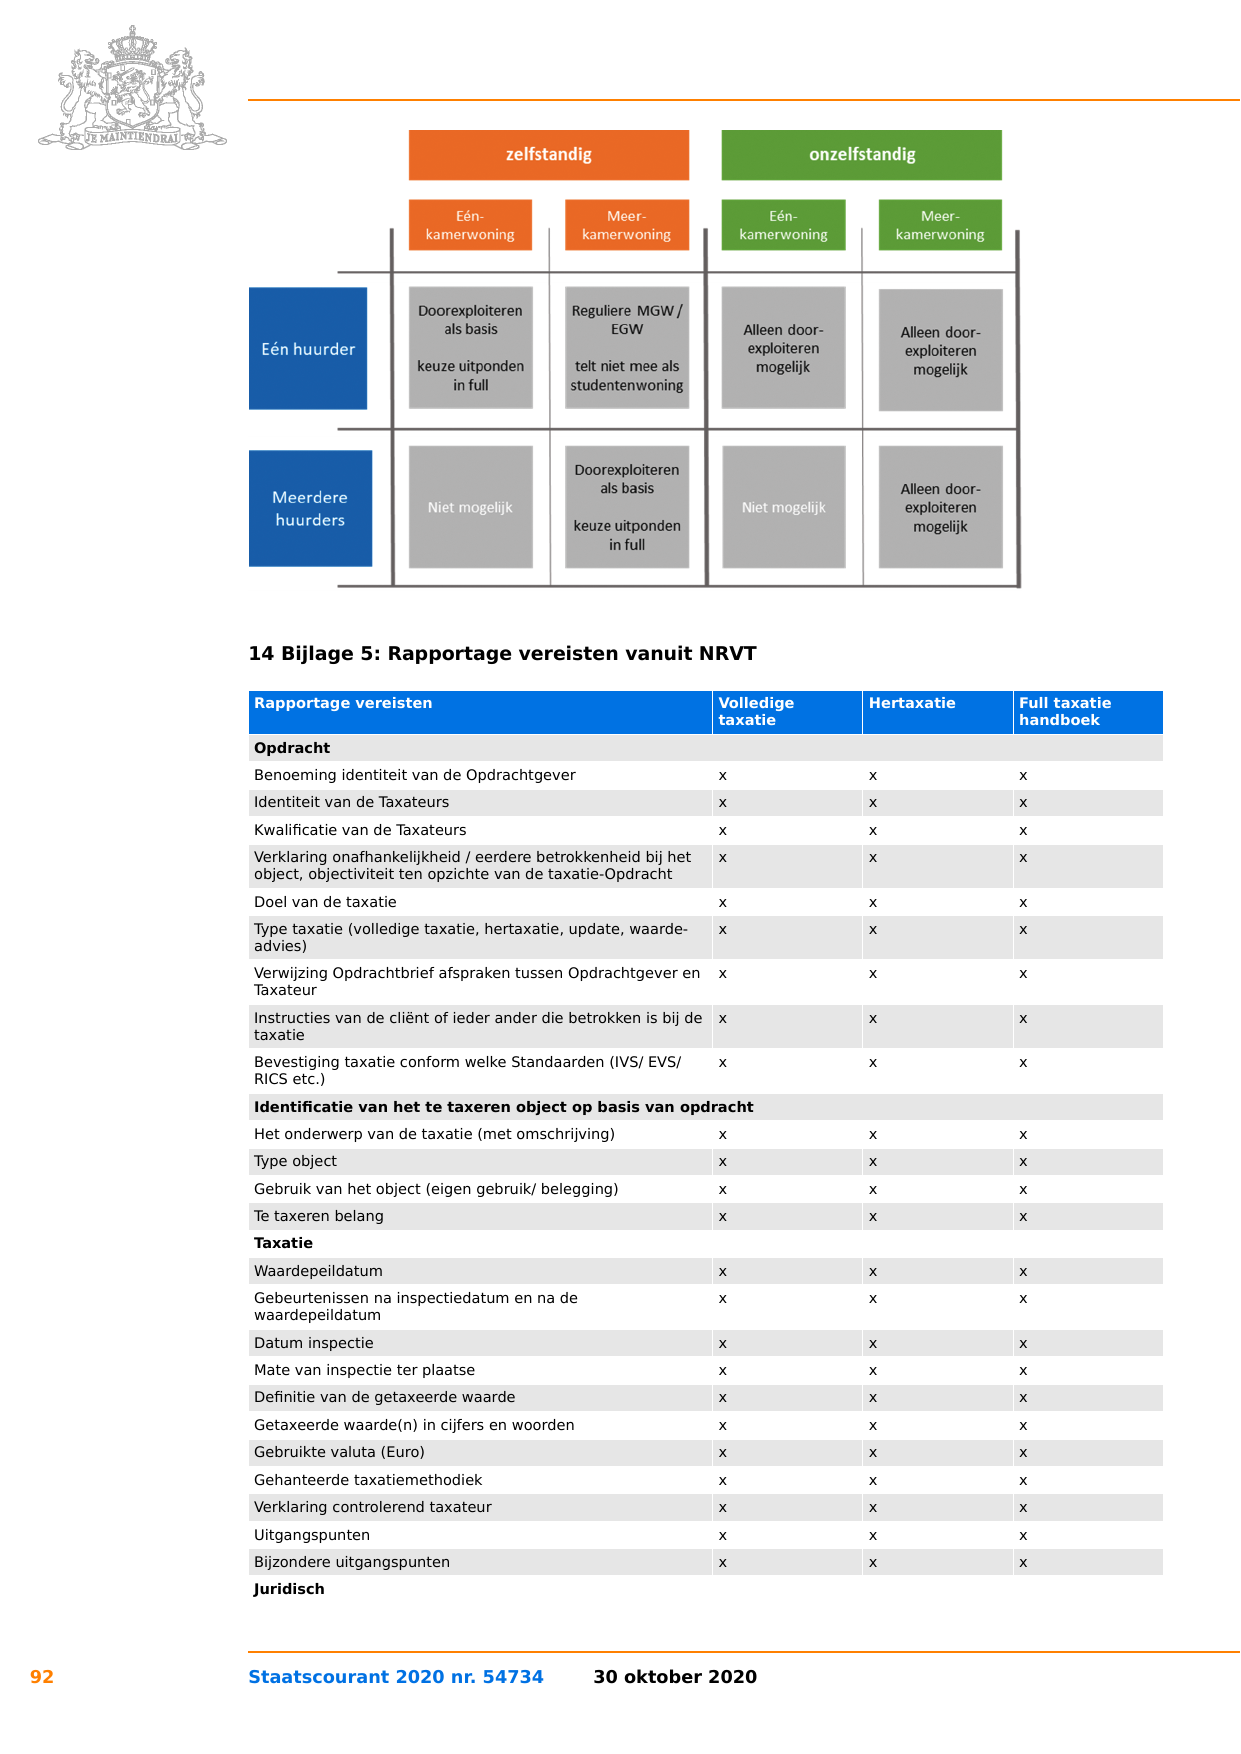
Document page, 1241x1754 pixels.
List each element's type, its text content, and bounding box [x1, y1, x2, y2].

table_cell x [1014, 1258, 1163, 1284]
table_cell x [1014, 1176, 1163, 1202]
table_cell x [713, 790, 862, 816]
table_cell x [713, 1522, 862, 1548]
table_cell Benoeming identiteit van de Opdrachtgever [249, 762, 712, 789]
table_cell x [863, 1522, 1013, 1548]
table_cell x [713, 845, 862, 888]
table_header Volledige taxatie [713, 691, 862, 734]
table_cell Bijzondere uitgangspunten [249, 1549, 712, 1575]
table_cell x [1014, 1522, 1163, 1548]
table_header Hertaxatie [863, 691, 1013, 734]
table_cell x [863, 1286, 1013, 1329]
table_cell Uitgangspunten [249, 1522, 712, 1548]
table_cell Doel van de taxatie [249, 889, 712, 915]
table_cell x [863, 1049, 1013, 1093]
table_cell Getaxeerde waarde(n) in cijfers en woorden [249, 1412, 712, 1438]
table_cell x [863, 1412, 1013, 1438]
table_cell Bevestiging taxatie conform welke Standaarden (IVS/ EVS/ RICS etc.) [249, 1049, 712, 1093]
table_cell Gebeurtenissen na inspectiedatum en na de waardepeildatum [249, 1286, 712, 1329]
table_cell x [713, 1258, 862, 1284]
table_cell x [1014, 1286, 1163, 1329]
table_cell Opdracht [249, 735, 1163, 761]
table_cell x [713, 1330, 862, 1356]
table_cell Verklaring controlerend taxateur [249, 1494, 712, 1521]
table_cell x [713, 1549, 862, 1575]
table_cell Type object [249, 1149, 712, 1175]
table_cell x [863, 1357, 1013, 1384]
table_cell x [713, 916, 862, 959]
table_cell x [863, 1203, 1013, 1230]
table_cell x [1014, 845, 1163, 888]
table_cell x [863, 961, 1013, 1004]
table_cell Juridisch [249, 1576, 1163, 1603]
table_cell x [713, 1176, 862, 1202]
table_cell x [713, 762, 862, 789]
table_cell x [863, 1176, 1013, 1202]
table_cell x [863, 1258, 1013, 1284]
table_cell x [1014, 1330, 1163, 1356]
table_cell x [1014, 1357, 1163, 1384]
table_cell x [1014, 1005, 1163, 1048]
table_cell Waardepeildatum [249, 1258, 712, 1284]
table_cell Gebruik van het object (eigen gebruik/ belegging) [249, 1176, 712, 1202]
table_cell x [1014, 1494, 1163, 1521]
picture [248, 130, 1022, 591]
table_cell x [863, 1330, 1013, 1356]
table_cell x [713, 1121, 862, 1147]
table_cell x [863, 889, 1013, 915]
table_cell Identiteit van de Taxateurs [249, 790, 712, 816]
table_cell x [713, 1286, 862, 1329]
table_cell Gehanteerde taxatiemethodiek [249, 1467, 712, 1493]
table_cell Instructies van de cliënt of ieder ander die betrokken is bij de taxatie [249, 1005, 712, 1048]
table_cell x [863, 1385, 1013, 1411]
table_cell x [713, 1494, 862, 1521]
table_cell x [713, 1440, 862, 1466]
table_cell x [1014, 1203, 1163, 1230]
table_cell x [863, 1440, 1013, 1466]
table_cell x [863, 762, 1013, 789]
table_cell x [1014, 1440, 1163, 1466]
table_cell x [863, 790, 1013, 816]
table_header Full taxatie handboek [1014, 691, 1163, 734]
table_cell Het onderwerp van de taxatie (met omschrijving) [249, 1121, 712, 1147]
table_header Rapportage vereisten [249, 691, 712, 734]
table_cell x [1014, 1149, 1163, 1175]
table_cell x [713, 817, 862, 843]
table_cell x [1014, 1049, 1163, 1093]
table_cell x [1014, 1121, 1163, 1147]
table_cell Taxatie [249, 1231, 1163, 1257]
table_cell x [713, 1203, 862, 1230]
table_cell x [1014, 790, 1163, 816]
table_cell x [713, 1467, 862, 1493]
table_cell Verwijzing Opdrachtbrief afspraken tussen Opdrachtgever en Taxateur [249, 961, 712, 1004]
table_cell x [1014, 762, 1163, 789]
table_cell Gebruikte valuta (Euro) [249, 1440, 712, 1466]
table_cell x [713, 889, 862, 915]
table_cell x [863, 845, 1013, 888]
table_cell x [863, 916, 1013, 959]
table_cell Definitie van de getaxeerde waarde [249, 1385, 712, 1411]
table_cell Mate van inspectie ter plaatse [249, 1357, 712, 1384]
table_cell x [713, 1049, 862, 1093]
table_cell x [863, 817, 1013, 843]
table_cell Te taxeren belang [249, 1203, 712, 1230]
table_cell x [713, 1412, 862, 1438]
table_cell x [1014, 1549, 1163, 1575]
table_cell x [713, 1149, 862, 1175]
table_cell x [713, 961, 862, 1004]
table_cell x [713, 1005, 862, 1048]
table_cell x [713, 1357, 862, 1384]
table_cell Type taxatie (volledige taxatie, hertaxatie, update, waarde-advies) [249, 916, 712, 959]
table_cell x [1014, 889, 1163, 915]
table_cell Datum inspectie [249, 1330, 712, 1356]
table_cell x [863, 1005, 1013, 1048]
table_cell Identificatie van het te taxeren object op basis van opdracht [249, 1094, 1163, 1120]
table_cell x [1014, 1385, 1163, 1411]
table_cell x [863, 1467, 1013, 1493]
subtitle 14 Bijlage 5: Rapportage vereisten vanuit NRVT [248, 642, 1163, 664]
table_cell Verklaring onafhankelijkheid / eerdere betrokkenheid bij het object, objectiviteit ten opzichte van de taxatie-Opdracht [249, 845, 712, 888]
table_cell x [863, 1549, 1013, 1575]
table_cell x [1014, 1467, 1163, 1493]
picture [38, 25, 227, 150]
table_cell x [863, 1494, 1013, 1521]
table_cell x [863, 1121, 1013, 1147]
table_cell x [1014, 961, 1163, 1004]
table_cell x [1014, 817, 1163, 843]
table_cell x [1014, 1412, 1163, 1438]
table_cell x [713, 1385, 862, 1411]
table_cell x [863, 1149, 1013, 1175]
table_cell x [1014, 916, 1163, 959]
table_cell Kwalificatie van de Taxateurs [249, 817, 712, 843]
